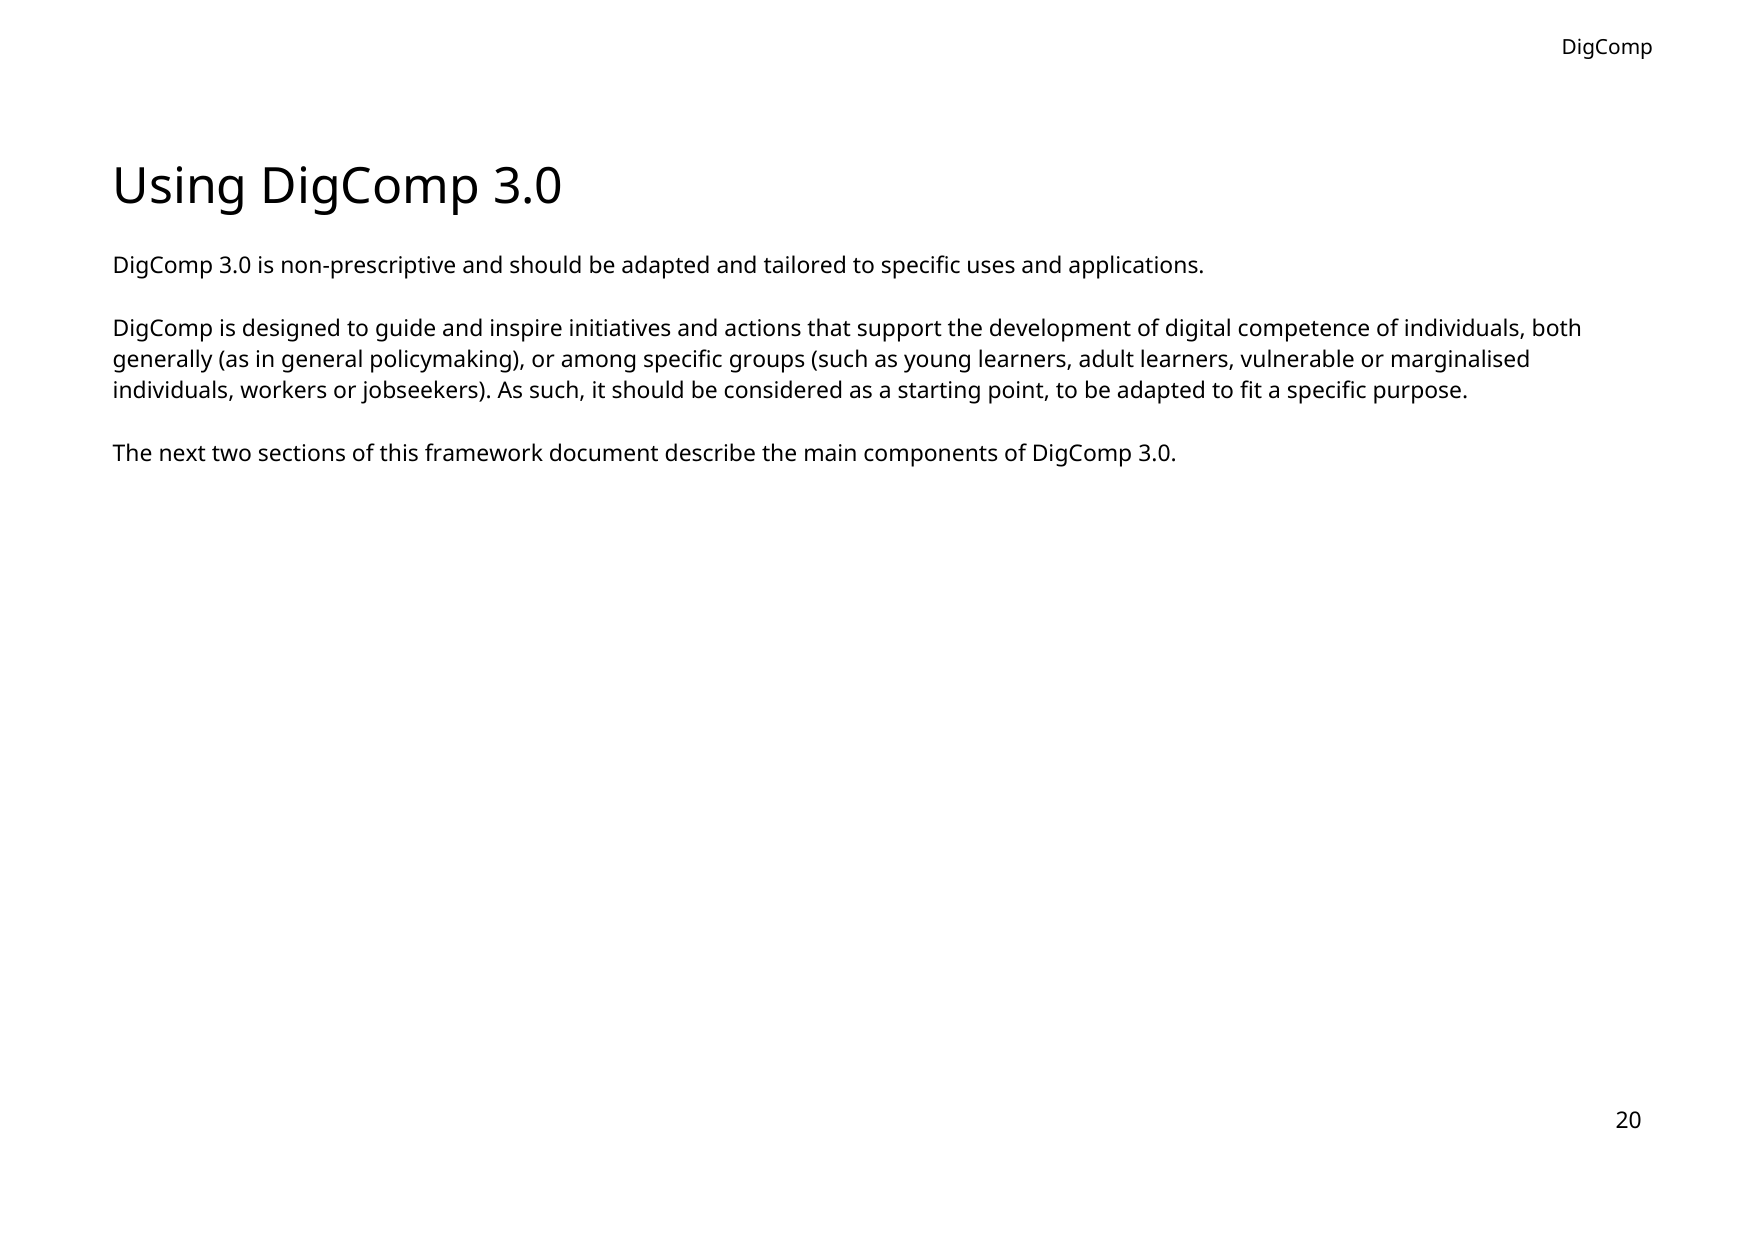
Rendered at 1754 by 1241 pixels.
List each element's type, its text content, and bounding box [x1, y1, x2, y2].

text The next two sections of this framework document describe the main components of DigComp 3.0. [112, 437, 1641, 468]
text DigComp is designed to guide and inspire initiatives and actions that support the development of digital competence of individuals, both generally (as in general policymaking), or among specific groups (such as young learners, adult learners, vulnerable or marginalised individuals, workers or jobseekers). As such, it should be considered as a starting point, to be adapted to fit a specific purpose. [112, 312, 1641, 406]
text DigComp 3.0 is non-prescriptive and should be adapted and tailored to specific uses and applications. [112, 249, 1641, 281]
subtitle Using DigComp 3.0 [112, 150, 1641, 218]
